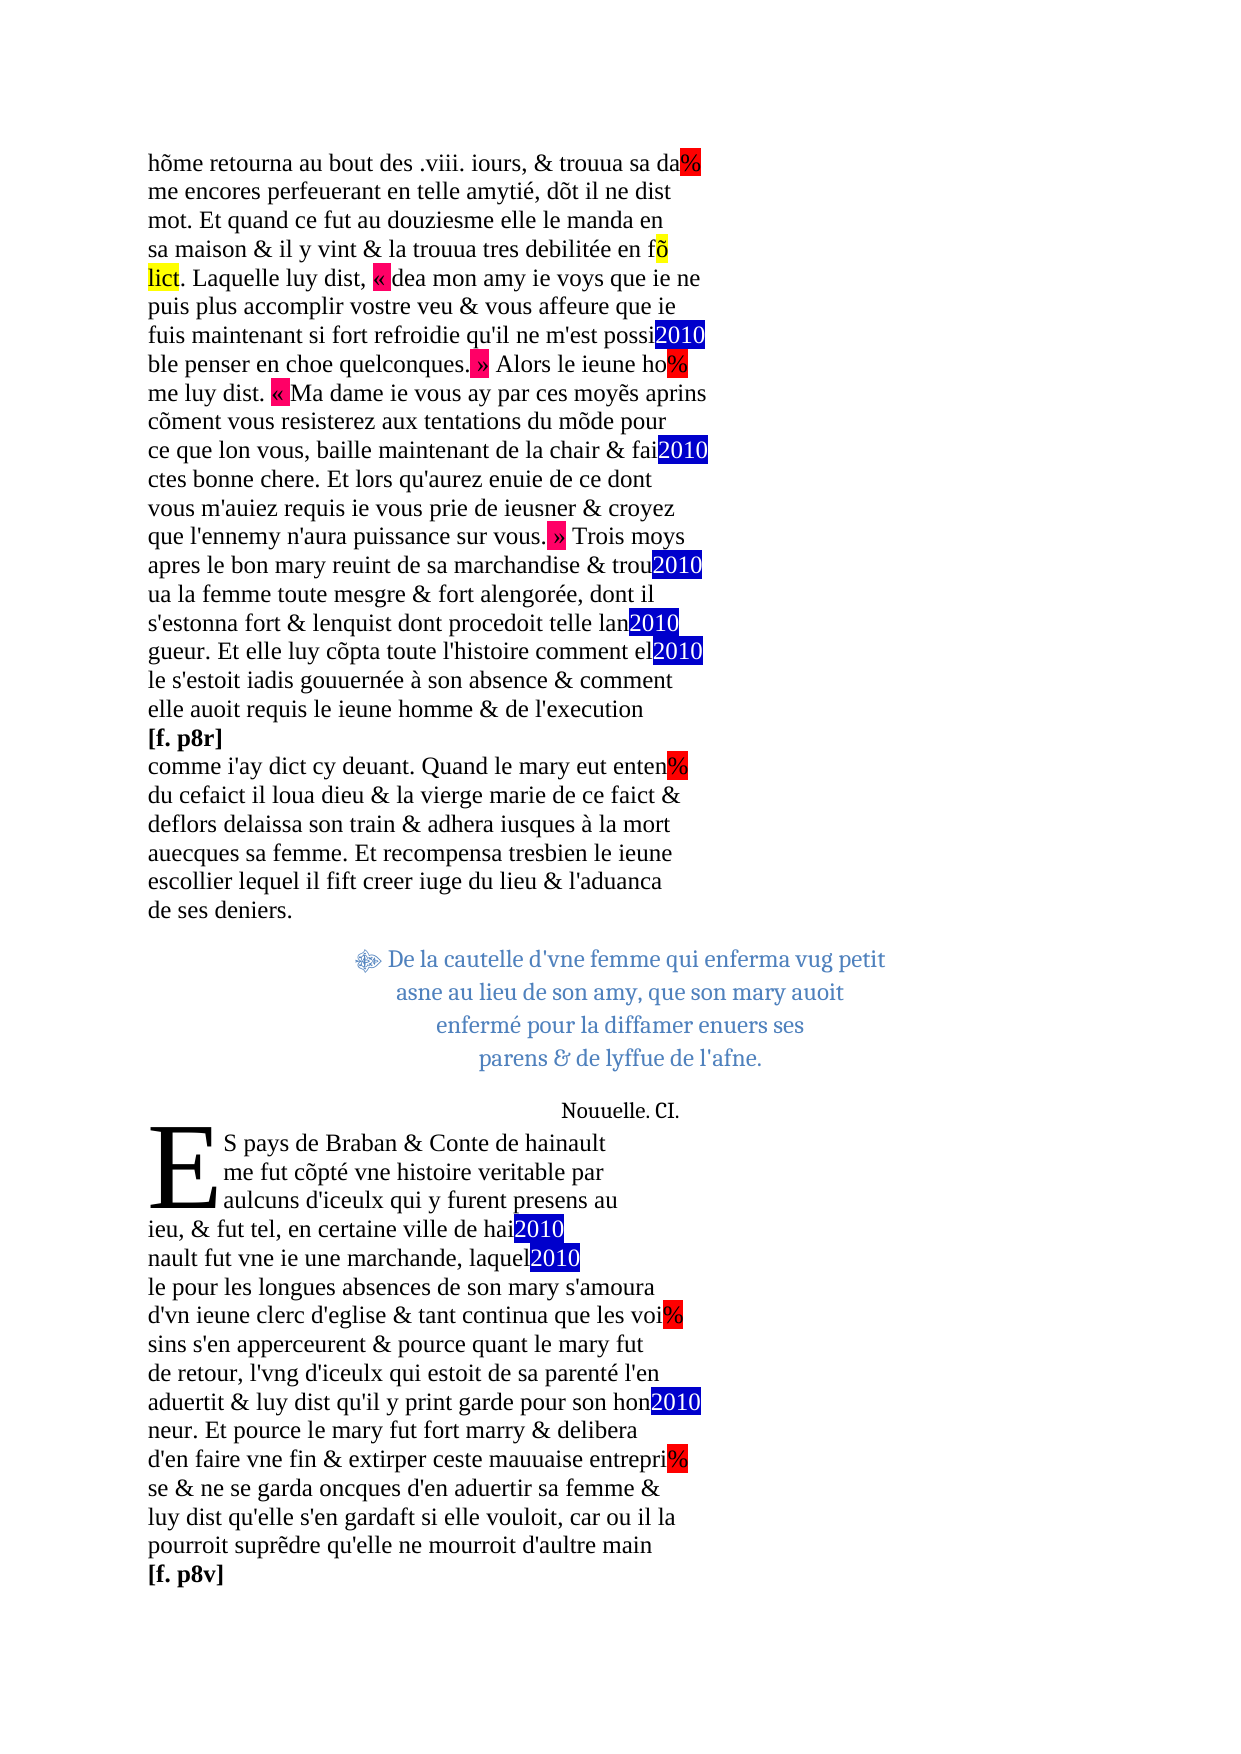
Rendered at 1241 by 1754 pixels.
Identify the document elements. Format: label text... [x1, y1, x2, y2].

subtitle Nouuelle. CI. [148, 1098, 1093, 1124]
text hõme retourna au bout des .viii. iours, & trouua sa da% me encores perfeuerant en telle amytié, dõt il ne dist mot. Et quand ce fut au douziesme elle le manda en sa maison & il y vint & la trouua tres debilitée en fõ lict. Laquelle luy dist, « dea mon amy ie voys que ie ne puis plus accomplir vostre veu & vous affeure que ie fuis maintenant si fort refroidie qu'il ne m'est possi2010 ble penser en choe quelconques. » Alors le ieune ho% me luy dist. « Ma dame ie vous ay par ces moyẽs aprins cõment vous resisterez aux tentations du mõde pour ce que lon vous, baille maintenant de la chair & fai2010 ctes bonne chere. Et lors qu'aurez enuie de ce dont vous m'auiez requis ie vous prie de ieusner & croyez que l'ennemy n'aura puissance sur vous. » Trois moys apres le bon mary reuint de sa marchandise & trou2010 ua la femme toute mesgre & fort alengorée, dont il s'estonna fort & lenquist dont procedoit telle lan2010 gueur. Et elle luy cõpta toute l'histoire comment el2010 le s'estoit iadis gouuernée à son absence & comment elle auoit requis le ieune homme & de l'execution [f. p8r] comme i'ay dict cy deuant. Quand le mary eut enten% du cefaict il loua dieu & la vierge marie de ce faict & deflors delaissa son train & adhera iusques à la mort auecques sa femme. Et recompensa tresbien le ieune escollier lequel il fift creer iuge du lieu & l'aduanca de ses deniers. [148, 148, 1093, 924]
subtitle ❧ De la cautelle d'vne femme qui enferma vug petit asne au lieu de son amy, que son mary auoit enfermé pour la diffamer enuers ses parens & de lyffue de l'afne. [148, 945, 1093, 1072]
text ES pays de Braban & Conte de hainault me fut cõpté vne histoire veritable par aulcuns d'iceulx qui y furent presens au ieu, & fut tel, en certaine ville de hai2010 nault fut vne ie une marchande, laquel2010 le pour les longues absences de son mary s'amoura d'vn ieune clerc d'eglise & tant continua que les voi% sins s'en apperceurent & pource quant le mary fut de retour, l'vng d'iceulx qui estoit de sa parenté l'en aduertit & luy dist qu'il y print garde pour son hon2010 neur. Et pource le mary fut fort marry & delibera d'en faire vne fin & extirper ceste mauuaise entrepri% se & ne se garda oncques d'en aduertir sa femme & luy dist qu'elle s'en gardaft si elle vouloit, car ou il la pourroit suprẽdre qu'elle ne mourroit d'aultre main [f. p8v] [148, 1128, 1093, 1588]
